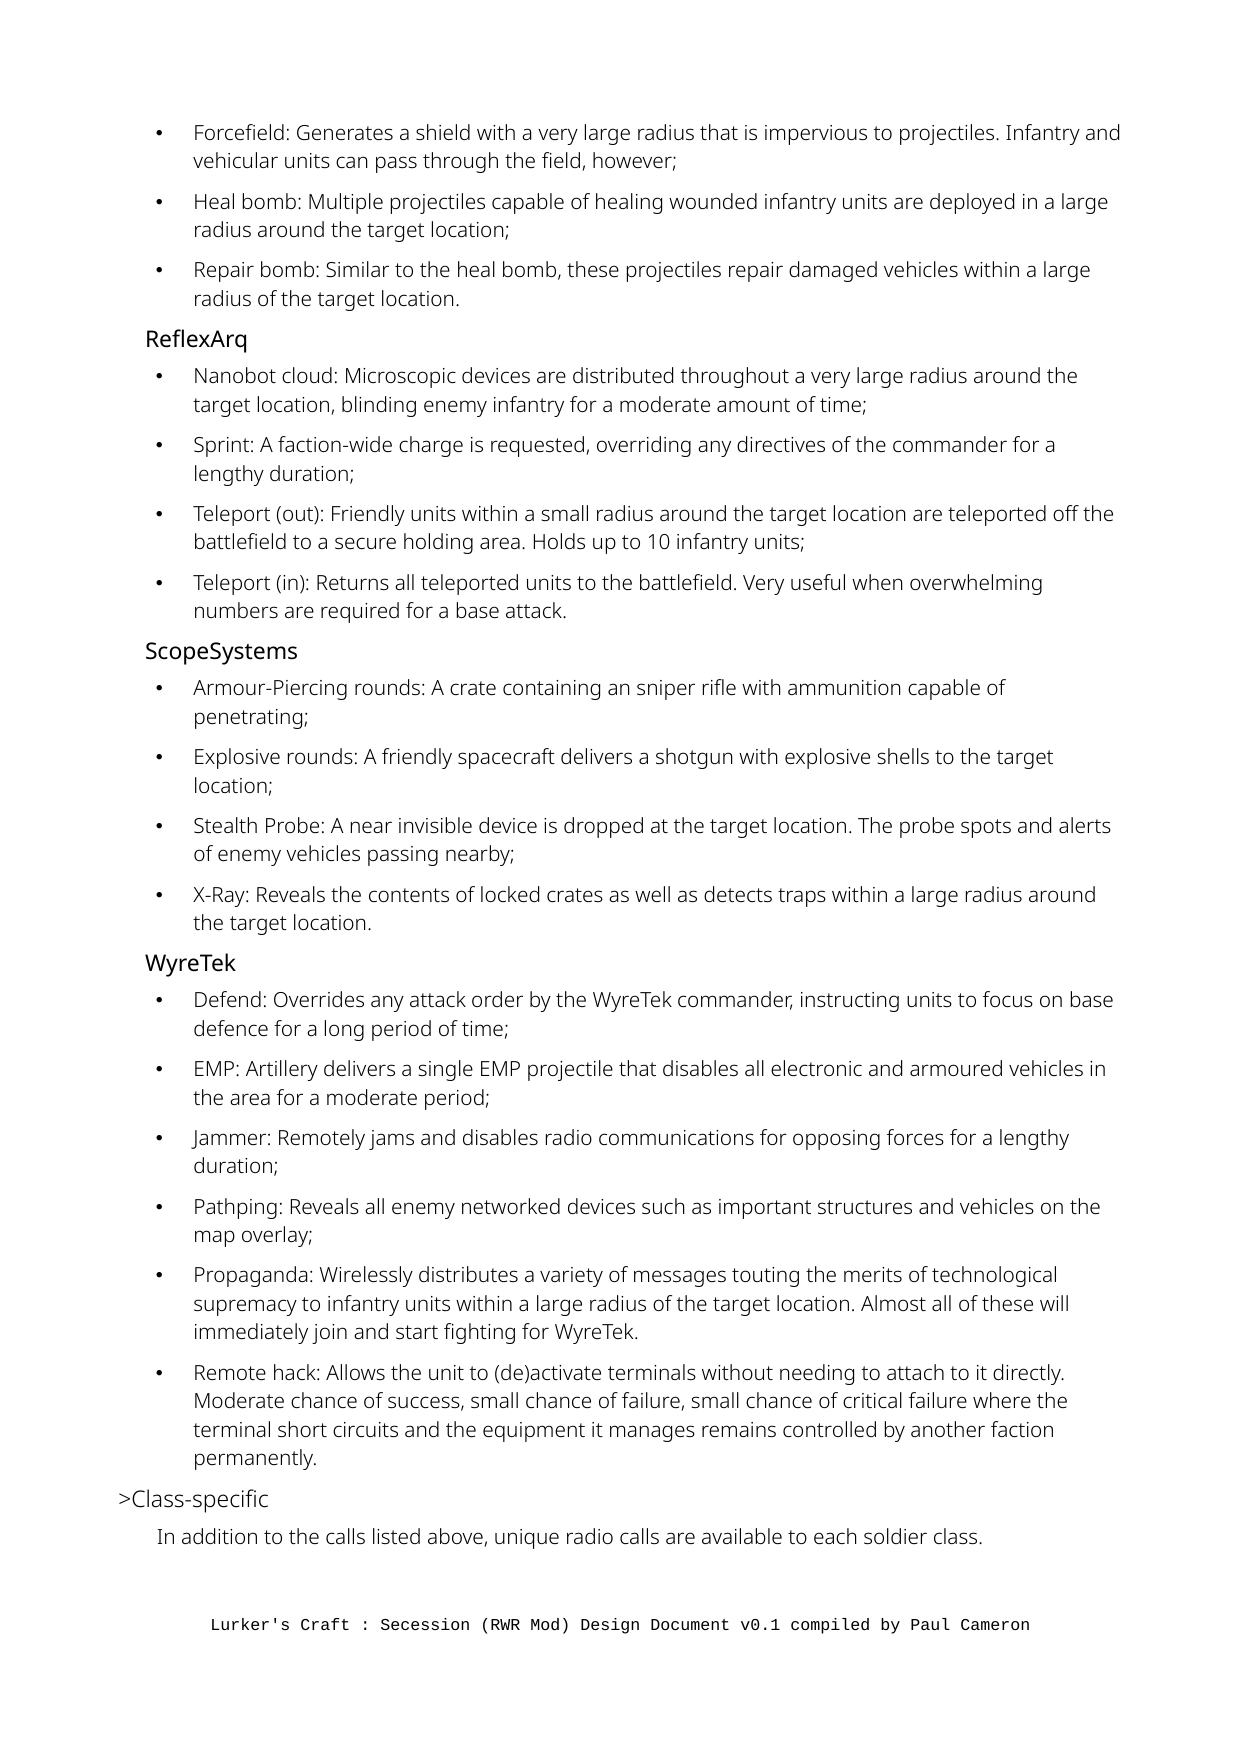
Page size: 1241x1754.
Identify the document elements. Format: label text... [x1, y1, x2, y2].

subtitle ScopeSystems [136, 635, 1122, 666]
subtitle >Class-specific [118, 1483, 1122, 1515]
list Stealth Probe: A near invisible device is dropped at the target location. The probe spots and alerts of enemy vehicles passing nearby; [156, 811, 1122, 868]
list Teleport (in): Returns all teleported units to the battlefield. Very useful when overwhelming numbers are required for a base attack. [156, 568, 1122, 624]
list Forcefield: Generates a shield with a very large radius that is impervious to projectiles. Infantry and vehicular units can pass through the field, however; [156, 118, 1122, 175]
subtitle WyreTek [136, 947, 1122, 978]
list Nanobot cloud: Microscopic devices are distributed throughout a very large radius around the target location, blinding enemy infantry for a moderate amount of time; [156, 361, 1122, 418]
text In addition to the calls listed above, unique radio calls are available to each soldier class. [118, 1522, 1122, 1550]
list Heal bomb: Multiple projectiles capable of healing wounded infantry units are deployed in a large radius around the target location; [156, 187, 1122, 244]
list EMP: Artillery delivers a single EMP projectile that disables all electronic and armoured vehicles in the area for a moderate period; [156, 1054, 1122, 1111]
list Defend: Overrides any attack order by the WyreTek commander, instructing units to focus on base defence for a long period of time; [156, 986, 1122, 1042]
list Armour-Piercing rounds: A crate containing an sniper rifle with ammunition capable of penetrating; [156, 673, 1122, 730]
subtitle ReflexArq [136, 323, 1122, 354]
list Teleport (out): Friendly units within a small radius around the target location are teleported off the battlefield to a secure holding area. Holds up to 10 infantry units; [156, 499, 1122, 556]
list X-Ray: Reveals the contents of locked crates as well as detects traps within a large radius around the target location. [156, 880, 1122, 937]
list Explosive rounds: A friendly spacecraft delivers a shotgun with explosive shells to the target location; [156, 742, 1122, 799]
list Jammer: Remotely jams and disables radio communications for opposing forces for a lengthy duration; [156, 1123, 1122, 1180]
list Sprint: A faction-wide charge is requested, overriding any directives of the commander for a lengthy duration; [156, 430, 1122, 487]
list Repair bomb: Similar to the heal bomb, these projectiles repair damaged vehicles within a large radius of the target location. [156, 256, 1122, 312]
list Propaganda: Wirelessly distributes a variety of messages touting the merits of technological supremacy to infantry units within a large radius of the target location. Almost all of these will immediately join and start fighting for WyreTek. [156, 1261, 1122, 1346]
list Remote hack: Allows the unit to (de)activate terminals without needing to attach to it directly. Moderate chance of success, small chance of failure, small chance of critical failure where the terminal short circuits and the equipment it manages remains controlled by another faction permanently. [156, 1358, 1122, 1472]
list Pathping: Reveals all enemy networked devices such as important structures and vehicles on the map overlay; [156, 1192, 1122, 1249]
